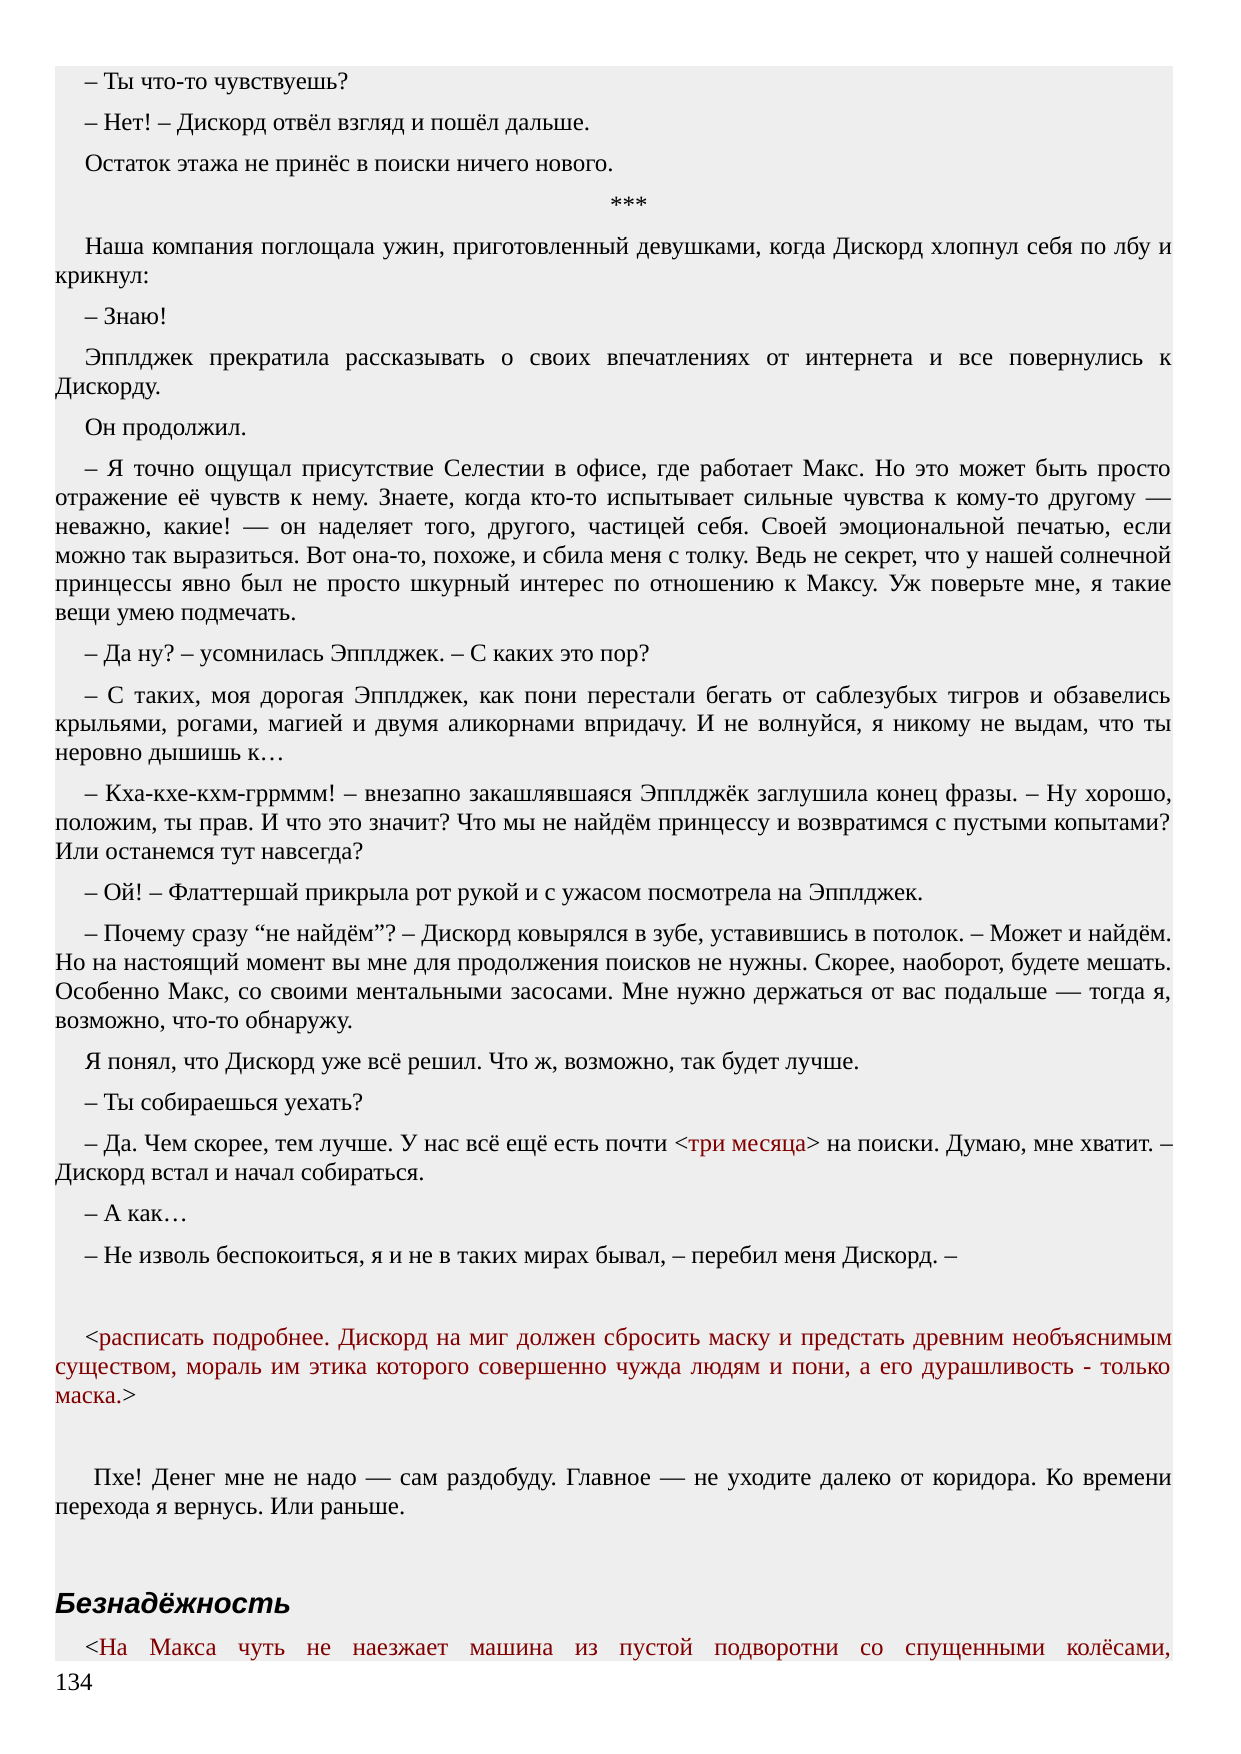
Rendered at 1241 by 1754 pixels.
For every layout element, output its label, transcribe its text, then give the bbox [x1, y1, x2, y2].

text Эпплджек прекратила рассказывать о своих впечатлениях от интернета и все повернулись к Дискорду. [55, 342, 1173, 400]
text – Ты собираешься уехать? [55, 1087, 1173, 1116]
text – Не изволь беспокоиться, я и не в таких мирах бывал, – перебил меня Дискорд. – [55, 1240, 1173, 1268]
text Остаток этажа не принёс в поиски ничего нового. [55, 148, 1173, 177]
text <На Макса чуть не наезжает машина из пустой подворотни со спущенными колёсами, [55, 1632, 1173, 1661]
text – С таких, моя дорогая Эпплджек, как пони перестали бегать от саблезубых тигров и обзавелись крыльями, рогами, магией и двумя аликорнами впридачу. И не волнуйся, я никому не выдам, что ты неровно дышишь к… [55, 680, 1173, 766]
subtitle Безнадёжность [55, 1586, 1173, 1619]
text – Да ну? – усомнилась Эпплджек. – С каких это пор? [55, 638, 1173, 667]
text – Знаю! [55, 301, 1173, 330]
text Я понял, что Дискорд уже всё решил. Что ж, возможно, так будет лучше. [55, 1046, 1173, 1075]
text – Кха-кхе-кхм-гррммм! – внезапно закашлявшаяся Эпплджёк заглушила конец фразы. – Ну хорошо, положим, ты прав. И что это значит? Что мы не найдём принцессу и возвратимся с пустыми копытами? Или останемся тут навсегда? [55, 778, 1173, 865]
text – Ой! – Флаттершай прикрыла рот рукой и с ужасом посмотрела на Эпплджек. [55, 877, 1173, 906]
text <расписать подробнее. Дискорд на миг должен сбросить маску и предстать древним необъяснимым существом, мораль им этика которого совершенно чужда людям и пони, а его дурашливость - только маска.> [55, 1322, 1173, 1408]
text – Да. Чем скорее, тем лучше. У нас всё ещё есть почти <три месяца> на поиски. Думаю, мне хватит. – Дискорд встал и начал собираться. [55, 1128, 1173, 1186]
text – А как… [55, 1198, 1173, 1227]
text *** [55, 190, 1173, 218]
text – Почему сразу “не найдём”? – Дискорд ковырялся в зубе, уставившись в потолок. – Может и найдём. Но на настоящий момент вы мне для продолжения поисков не нужны. Скорее, наоборот, будете мешать. Особенно Макс, со своими ментальными засосами. Мне нужно держаться от вас подальше — тогда я, возможно, что-то обнаружу. [55, 918, 1173, 1033]
text Наша компания поглощала ужин, приготовленный девушками, когда Дискорд хлопнул себя по лбу и крикнул: [55, 231, 1173, 288]
text – Нет! – Дискорд отвёл взгляд и пошёл дальше. [55, 107, 1173, 136]
text Он продолжил. [55, 412, 1173, 441]
text – Ты что-то чувствуешь? [55, 66, 1173, 95]
text – Я точно ощущал присутствие Селестии в офисе, где работает Макс. Но это может быть просто отражение её чувств к нему. Знаете, когда кто-то испытывает сильные чувства к кому-то другому — неважно, какие! — он наделяет того, другого, частицей себя. Своей эмоциональной печатью, если можно так выразиться. Вот она-то, похоже, и сбила меня с толку. Ведь не секрет, что у нашей солнечной принцессы явно был не просто шкурный интерес по отношению к Максу. Уж поверьте мне, я такие вещи умею подмечать. [55, 453, 1173, 626]
text Пхе! Денег мне не надо — сам раздобуду. Главное — не уходите далеко от коридора. Ко времени перехода я вернусь. Или раньше. [55, 1462, 1173, 1520]
